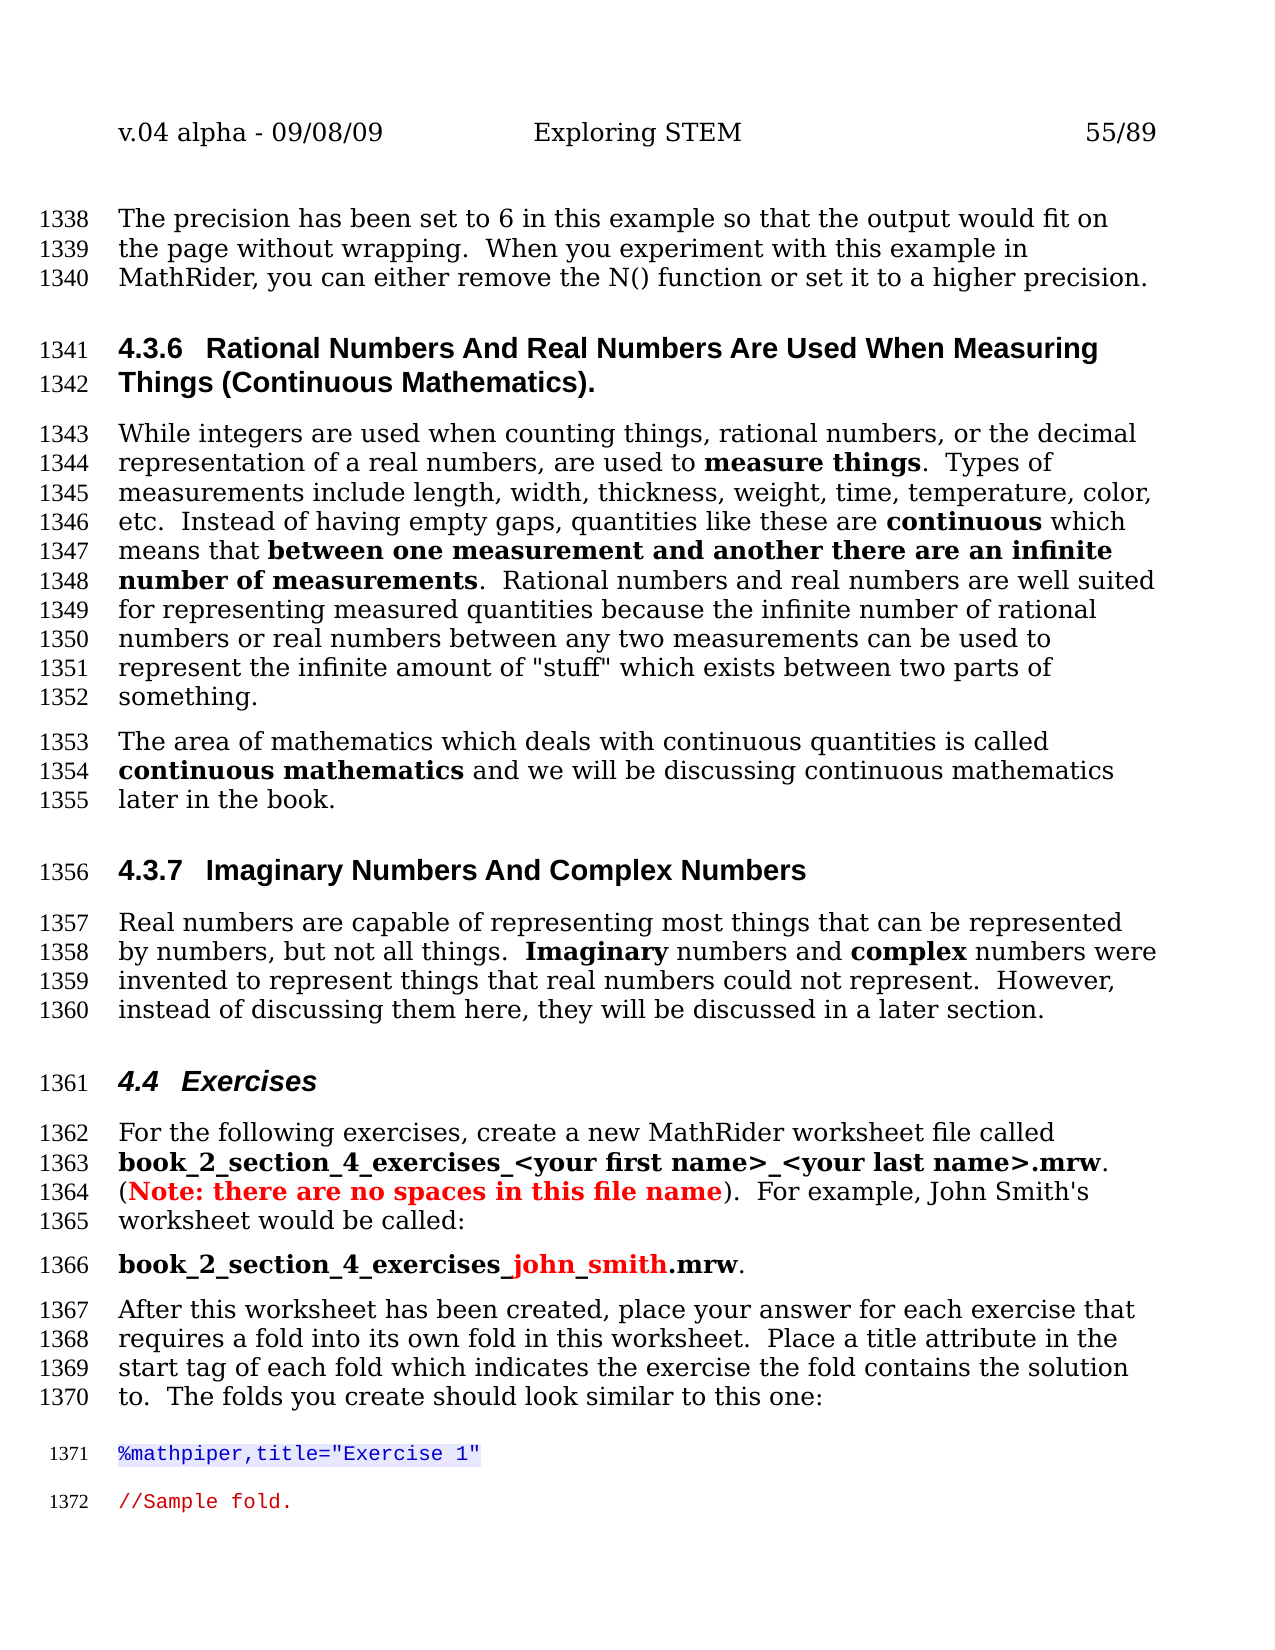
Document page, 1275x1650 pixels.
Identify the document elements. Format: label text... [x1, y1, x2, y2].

text %mathpiper,title="Exercise 1" [118, 1443, 1157, 1467]
text //Sample fold. [118, 1491, 1157, 1514]
text The area of mathematics which deals with continuous quantities is called continuous mathematics and we will be discussing continuous mathematics later in the book. [118, 727, 1157, 814]
text Real numbers are capable of representing most things that can be represented by numbers, but not all things. Imaginary numbers and complex numbers were invented to represent things that real numbers could not represent. However, instead of discussing them here, they will be discussed in a later section. [118, 908, 1157, 1025]
subtitle Rational Numbers And Real Numbers Are Used When Measuring Things (Continuous Mathematics). [118, 331, 1157, 398]
text While integers are used when counting things, rational numbers, or the decimal representation of a real numbers, are used to measure things. Types of measurements include length, width, thickness, weight, time, temperature, color, etc. Instead of having empty gaps, quantities like these are continuous which means that between one measurement and another there are an infinite number of measurements. Rational numbers and real numbers are well suited for representing measured quantities because the infinite number of rational numbers or real numbers between any two measurements can be used to represent the infinite amount of "stuff" which exists between two parts of something. [118, 419, 1157, 712]
text The precision has been set to 6 in this example so that the output would fit on the page without wrapping. When you experiment with this example in MathRider, you can either remove the N() function or set it to a higher precision. [118, 204, 1157, 292]
subtitle Exercises [118, 1064, 1157, 1097]
text For the following exercises, create a new MathRider worksheet file called book_2_section_4_exercises_<your first name>_<your last name>.mrw. (Note: there are no spaces in this file name). For example, John Smith's worksheet would be called: [118, 1118, 1157, 1235]
subtitle Imaginary Numbers And Complex Numbers [118, 853, 1157, 887]
text After this worksheet has been created, place your answer for each exercise that requires a fold into its own fold in this worksheet. Place a title attribute in the start tag of each fold which indicates the exercise the fold contains the solution to. The folds you create should look similar to this one: [118, 1295, 1157, 1411]
text book_2_section_4_exercises_john_smith.mrw. [118, 1250, 1157, 1280]
